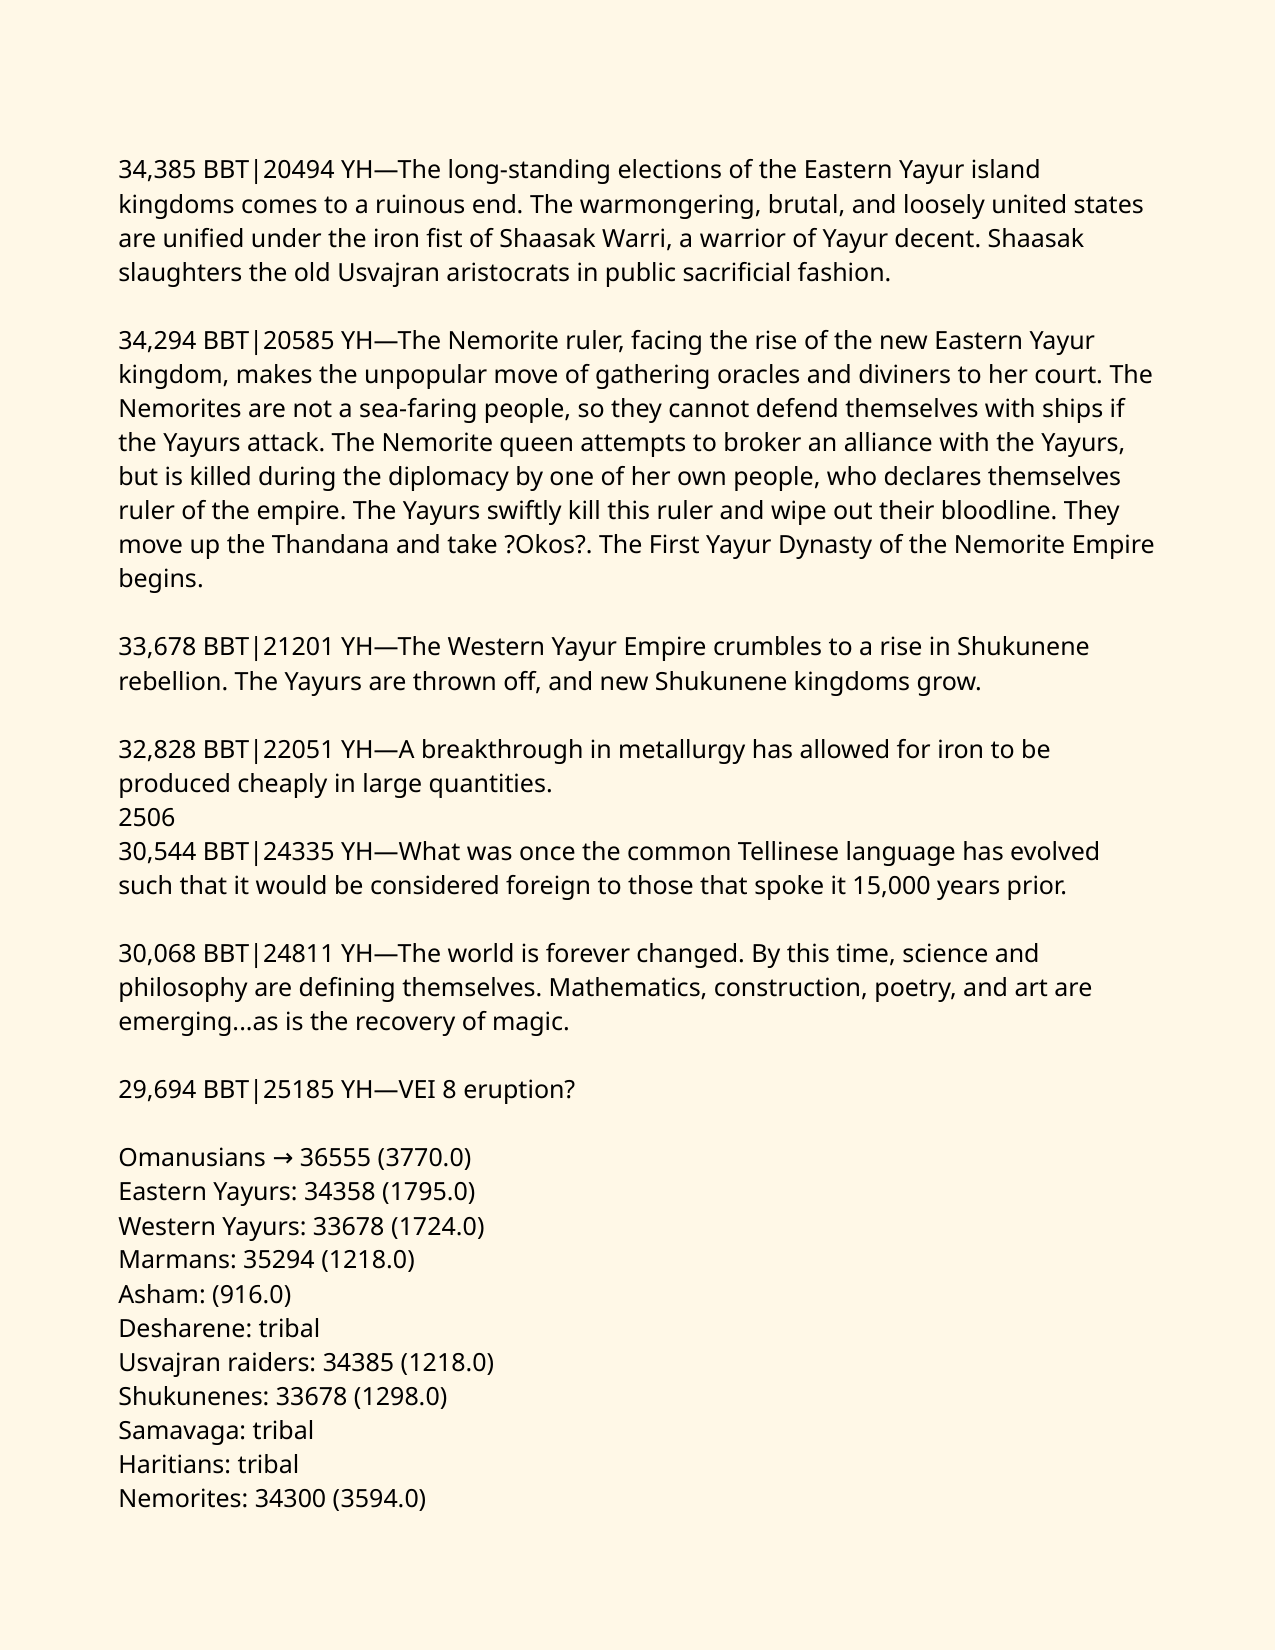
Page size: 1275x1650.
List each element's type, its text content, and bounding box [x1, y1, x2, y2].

text Marmans: 35294 (1218.0) [118, 1242, 1157, 1276]
text 30,544 BBT|24335 YH—What was once the common Tellinese language has evolved such that it would be considered foreign to those that spoke it 15,000 years prior. [118, 833, 1157, 902]
text 29,694 BBT|25185 YH—VEI 8 eruption? [118, 1072, 1157, 1106]
text Asham: (916.0) [118, 1276, 1157, 1310]
text Nemorites: 34300 (3594.0) [118, 1481, 1157, 1515]
text 30,068 BBT|24811 YH—The world is forever changed. By this time, science and philosophy are defining themselves. Mathematics, construction, poetry, and art are emerging...as is the recovery of magic. [118, 936, 1157, 1038]
text Western Yayurs: 33678 (1724.0) [118, 1208, 1157, 1242]
text Desharene: tribal [118, 1310, 1157, 1344]
text 2506 [118, 799, 1157, 833]
text Eastern Yayurs: 34358 (1795.0) [118, 1174, 1157, 1208]
text Usvajran raiders: 34385 (1218.0) [118, 1344, 1157, 1378]
text Shukunenes: 33678 (1298.0) [118, 1378, 1157, 1412]
text 34,385 BBT|20494 YH—The long-standing elections of the Eastern Yayur island kingdoms comes to a ruinous end. The warmongering, brutal, and loosely united states are unified under the iron fist of Shaasak Warri, a warrior of Yayur decent. Shaasak slaughters the old Usvajran aristocrats in public sacrificial fashion. [118, 152, 1157, 288]
text Haritians: tribal [118, 1447, 1157, 1481]
text 34,294 BBT|20585 YH—The Nemorite ruler, facing the rise of the new Eastern Yayur kingdom, makes the unpopular move of gathering oracles and diviners to her court. The Nemorites are not a sea-faring people, so they cannot defend themselves with ships if the Yayurs attack. The Nemorite queen attempts to broker an alliance with the Yayurs, but is killed during the diplomacy by one of her own people, who declares themselves ruler of the empire. The Yayurs swiftly kill this ruler and wipe out their bloodline. They move up the Thandana and take ?Okos?. The First Yayur Dynasty of the Nemorite Empire begins. [118, 322, 1157, 595]
text 33,678 BBT|21201 YH—The Western Yayur Empire crumbles to a rise in Shukunene rebellion. The Yayurs are thrown off, and new Shukunene kingdoms grow. [118, 629, 1157, 697]
text Omanusians → 36555 (3770.0) [118, 1140, 1157, 1174]
text Samavaga: tribal [118, 1412, 1157, 1447]
text 32,828 BBT|22051 YH—A breakthrough in metallurgy has allowed for iron to be produced cheaply in large quantities. [118, 731, 1157, 799]
